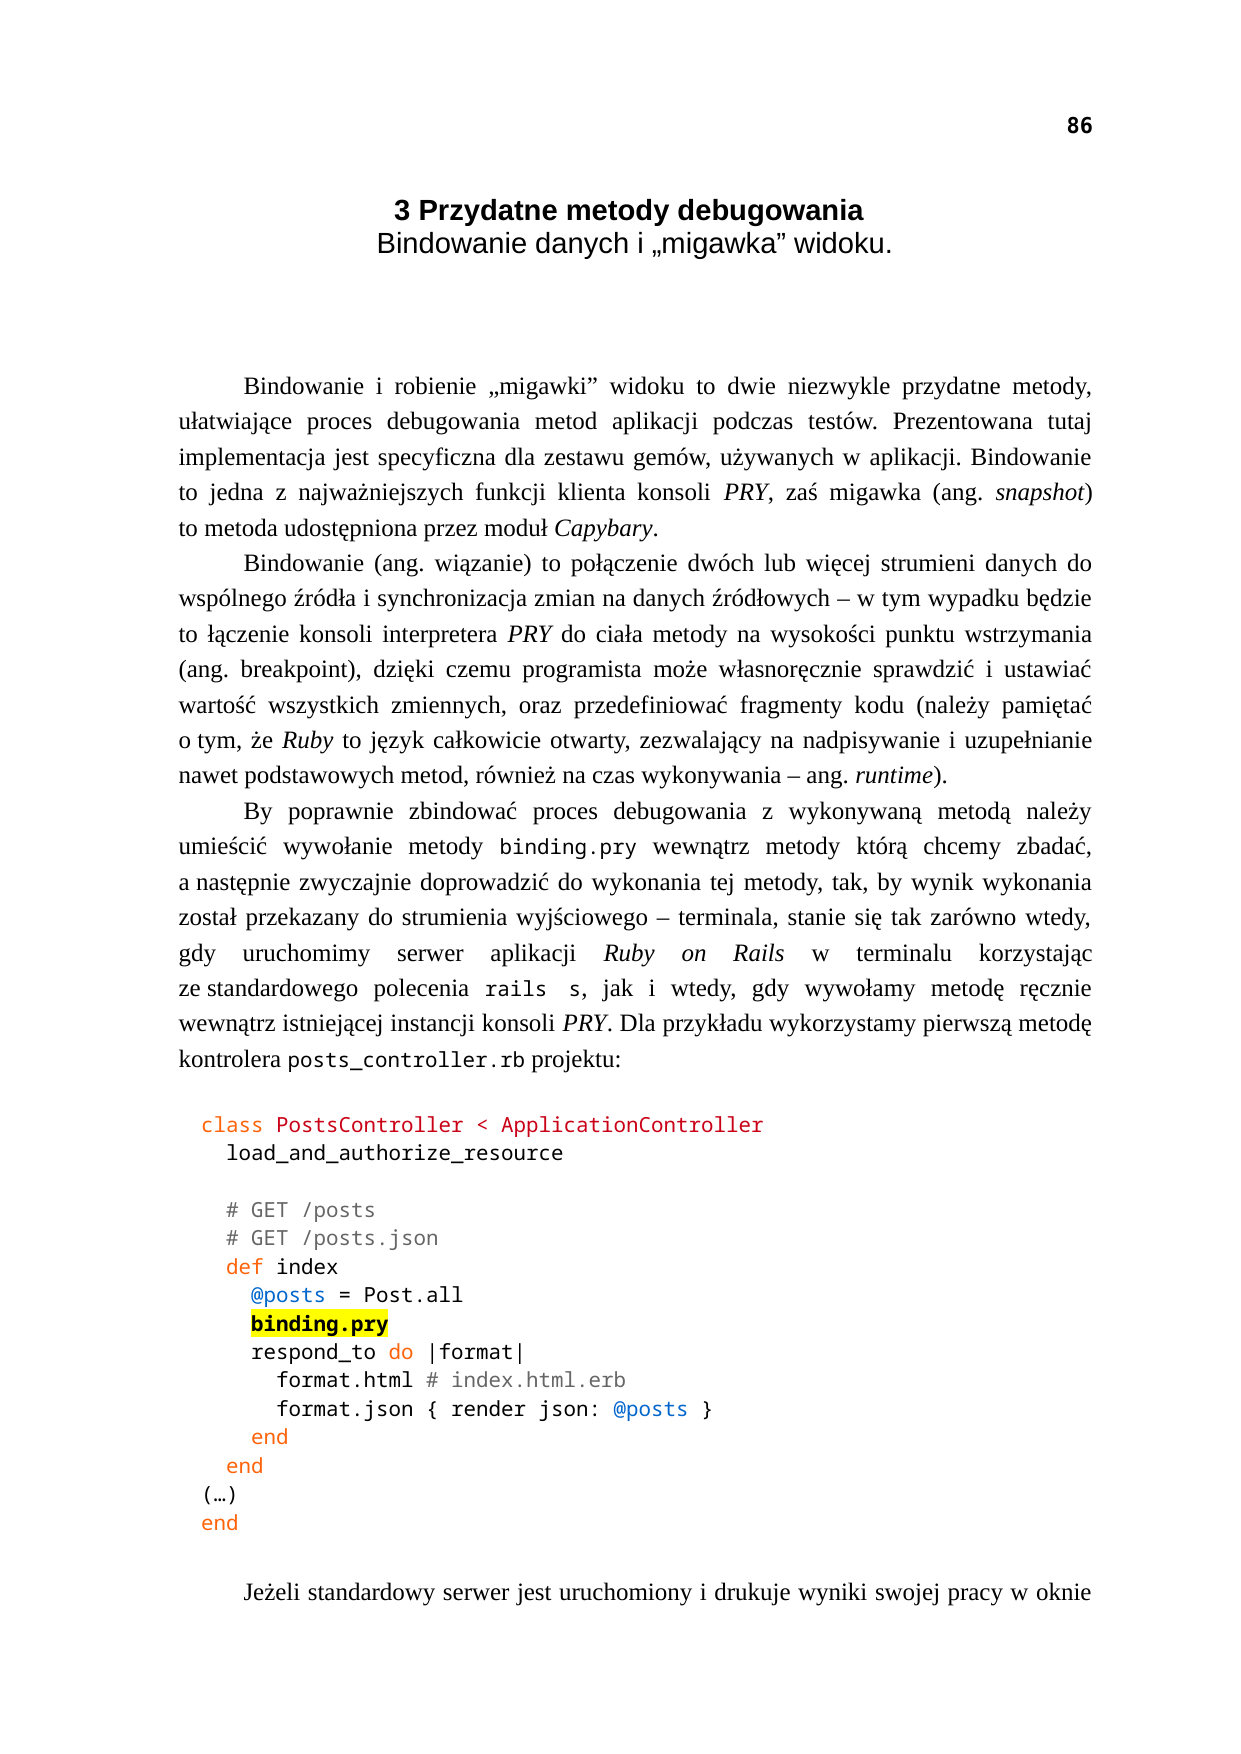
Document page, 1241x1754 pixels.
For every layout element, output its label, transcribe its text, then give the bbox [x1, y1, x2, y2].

text (…) [189, 1479, 1093, 1508]
text Bindowanie i robienie „migawki” widoku to dwie niezwykle przydatne metody, ułatwiające proces debugowania metod aplikacji podczas testów. Prezentowana tutaj implementacja jest specyficzna dla zestawu gemów, używanych w aplikacji. Bindowanie to jedna z najważniejszych funkcji klienta konsoli PRY, zaś migawka (ang. snapshot) to metoda udostępniona przez moduł Capybary. [178, 366, 1093, 543]
text end [189, 1451, 1093, 1479]
text format.html # index.html.erb [189, 1366, 1093, 1394]
list Przydatne metody debugowania [177, 193, 1093, 226]
text Jeżeli standardowy serwer jest uruchomiony i drukuje wyniki swojej pracy w oknie [178, 1572, 1093, 1607]
text def index [189, 1252, 1093, 1280]
text respond_to do |format| [189, 1337, 1093, 1366]
text format.json { render json: @posts } [189, 1394, 1093, 1422]
text Bindowanie (ang. wiązanie) to połączenie dwóch lub więcej strumieni danych do wspólnego źródła i synchronizacja zmian na danych źródłowych – w tym wypadku będzie to łączenie konsoli interpretera PRY do ciała metody na wysokości punktu wstrzymania (ang. breakpoint), dzięki czemu programista może własnoręcznie sprawdzić i ustawiać wartość wszystkich zmiennych, oraz przedefiniować fragmenty kodu (należy pamiętać o tym, że Ruby to język całkowicie otwarty, zezwalający na nadpisywanie i uzupełnianie nawet podstawowych metod, również na czas wykonywania – ang. runtime). [178, 543, 1093, 791]
text By poprawnie zbindować proces debugowania z wykonywaną metodą należy umieścić wywołanie metody binding.pry wewnątrz metody którą chcemy zbadać, a następnie zwyczajnie doprowadzić do wykonania tej metody, tak, by wynik wykonania został przekazany do strumienia wyjściowego – terminala, stanie się tak zarówno wtedy, gdy uruchomimy serwer aplikacji Ruby on Rails w terminalu korzystając ze standardowego polecenia rails s, jak i wtedy, gdy wywołamy metodę ręcznie wewnątrz istniejącej instancji konsoli PRY. Dla przykładu wykorzystamy pierwszą metodę kontrolera posts_controller.rb projektu: [178, 791, 1093, 1074]
text end [189, 1422, 1093, 1451]
text binding.pry [189, 1309, 1093, 1337]
text # GET /posts [189, 1195, 1093, 1223]
text load_and_authorize_resource [189, 1138, 1093, 1167]
text end [189, 1508, 1093, 1536]
text Bindowanie danych i „migawka” widoku. [177, 226, 1093, 260]
text class PostsController < ApplicationController [189, 1110, 1093, 1138]
text # GET /posts.json [189, 1223, 1093, 1252]
text @posts = Post.all [189, 1280, 1093, 1309]
